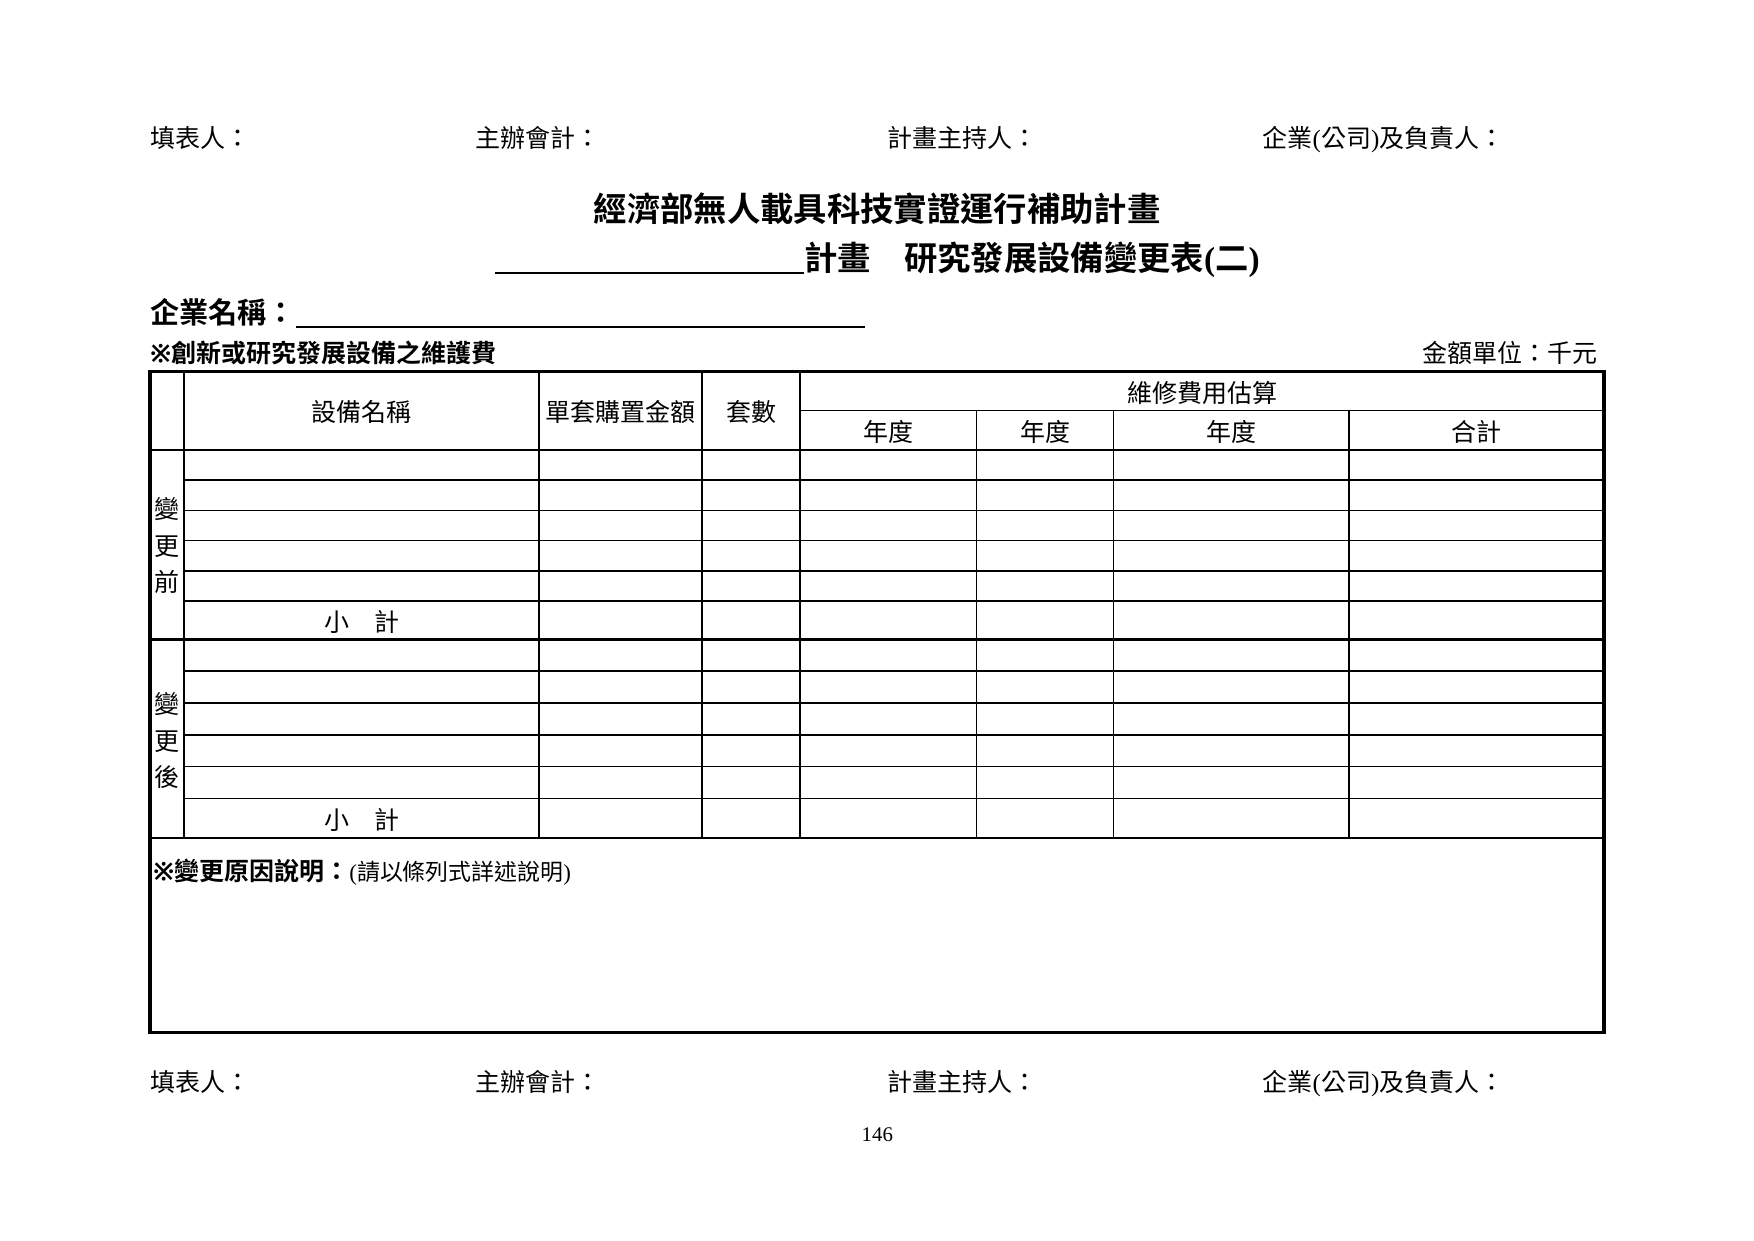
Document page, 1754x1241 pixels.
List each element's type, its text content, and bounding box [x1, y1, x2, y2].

table_cell [1114, 481, 1348, 509]
table_cell [540, 767, 701, 798]
table_cell [801, 704, 976, 734]
table_cell [801, 602, 976, 638]
table_cell [185, 572, 538, 600]
table_cell [977, 672, 1113, 702]
table_cell [1114, 541, 1348, 570]
table_cell [977, 572, 1113, 600]
table_cell [540, 511, 701, 540]
table_cell [540, 481, 701, 509]
table_cell [1350, 541, 1602, 570]
table_cell [703, 541, 799, 570]
table_cell [801, 481, 976, 509]
table_cell [977, 602, 1113, 638]
table_header [152, 373, 183, 449]
table_cell [977, 704, 1113, 734]
table_cell [540, 572, 701, 600]
table_cell [703, 672, 799, 702]
table_cell [1350, 672, 1602, 702]
table_cell [703, 451, 799, 479]
text ※創新或研究發展設備之維護費 金額單位：千元 [150, 334, 1604, 370]
table_cell [703, 641, 799, 670]
table_cell 年度 [801, 411, 976, 449]
table_cell [1350, 602, 1602, 638]
table_cell [1350, 799, 1602, 837]
table_cell [185, 511, 538, 540]
table_cell [703, 602, 799, 638]
table_cell [801, 641, 976, 670]
table_cell [703, 767, 799, 798]
table_cell [977, 641, 1113, 670]
table_cell [540, 451, 701, 479]
table_cell [1350, 451, 1602, 479]
table_cell [1350, 736, 1602, 766]
table_cell [540, 602, 701, 638]
table_cell [977, 481, 1113, 509]
table_cell [801, 736, 976, 766]
table_cell [1350, 481, 1602, 509]
table_cell [540, 541, 701, 570]
text 經濟部無人載具科技實證運行補助計畫 [150, 183, 1604, 231]
table_cell [1114, 572, 1348, 600]
table_cell 小 計 [185, 602, 538, 638]
table_cell [1114, 736, 1348, 766]
table_cell [1350, 641, 1602, 670]
table_cell [977, 799, 1113, 837]
table_cell [1350, 704, 1602, 734]
table_cell [185, 672, 538, 702]
table_cell [703, 799, 799, 837]
table_cell 變更後 [152, 641, 183, 837]
text 企業名稱： [150, 279, 1604, 334]
table_cell 年度 [1114, 411, 1348, 449]
table_cell [1114, 799, 1348, 837]
table_cell [977, 767, 1113, 798]
table_cell [185, 641, 538, 670]
table_cell [703, 736, 799, 766]
table_cell [801, 799, 976, 837]
table_cell [1114, 511, 1348, 540]
table_cell [1114, 602, 1348, 638]
text 填表人： 主辦會計： 計畫主持人： 企業(公司)及負責人： [150, 1063, 1604, 1099]
table_cell [1114, 451, 1348, 479]
table_cell [185, 767, 538, 798]
table_cell [801, 767, 976, 798]
table_cell [1114, 672, 1348, 702]
table_cell [1350, 511, 1602, 540]
table_cell [703, 572, 799, 600]
table_cell ※變更原因說明：(請以條列式詳述說明) [152, 839, 1602, 1031]
table_cell [540, 736, 701, 766]
table_cell 變更前 [152, 451, 183, 638]
table_cell [801, 511, 976, 540]
table_cell [977, 541, 1113, 570]
table_cell 小 計 [185, 799, 538, 837]
table_cell [185, 541, 538, 570]
text 計畫 研究發展設備變更表(二) [150, 231, 1604, 279]
text 填表人： 主辦會計： 計畫主持人： 企業(公司)及負責人： [150, 118, 1604, 154]
table_cell [540, 672, 701, 702]
table_cell [703, 481, 799, 509]
table_cell [185, 481, 538, 509]
table_header 單套購置金額 [540, 373, 701, 449]
table_cell [185, 451, 538, 479]
table_cell [801, 451, 976, 479]
table_cell [1114, 767, 1348, 798]
table_header 設備名稱 [185, 373, 538, 449]
table_cell [185, 704, 538, 734]
table_cell [703, 511, 799, 540]
table_cell [1114, 704, 1348, 734]
table_cell [977, 736, 1113, 766]
table_cell [801, 672, 976, 702]
table_header 套數 [703, 373, 799, 449]
table_header 維修費用估算 [801, 373, 1602, 409]
table_cell [801, 541, 976, 570]
table_cell [977, 451, 1113, 479]
table_cell [540, 704, 701, 734]
table_cell [1114, 641, 1348, 670]
table_cell [1350, 572, 1602, 600]
table_cell [1350, 767, 1602, 798]
table_cell [540, 641, 701, 670]
table_cell [703, 704, 799, 734]
table_cell [977, 511, 1113, 540]
table_cell [801, 572, 976, 600]
table_cell 合計 [1350, 411, 1602, 449]
table_cell 年度 [977, 411, 1113, 449]
table_cell [540, 799, 701, 837]
table_cell [185, 736, 538, 766]
